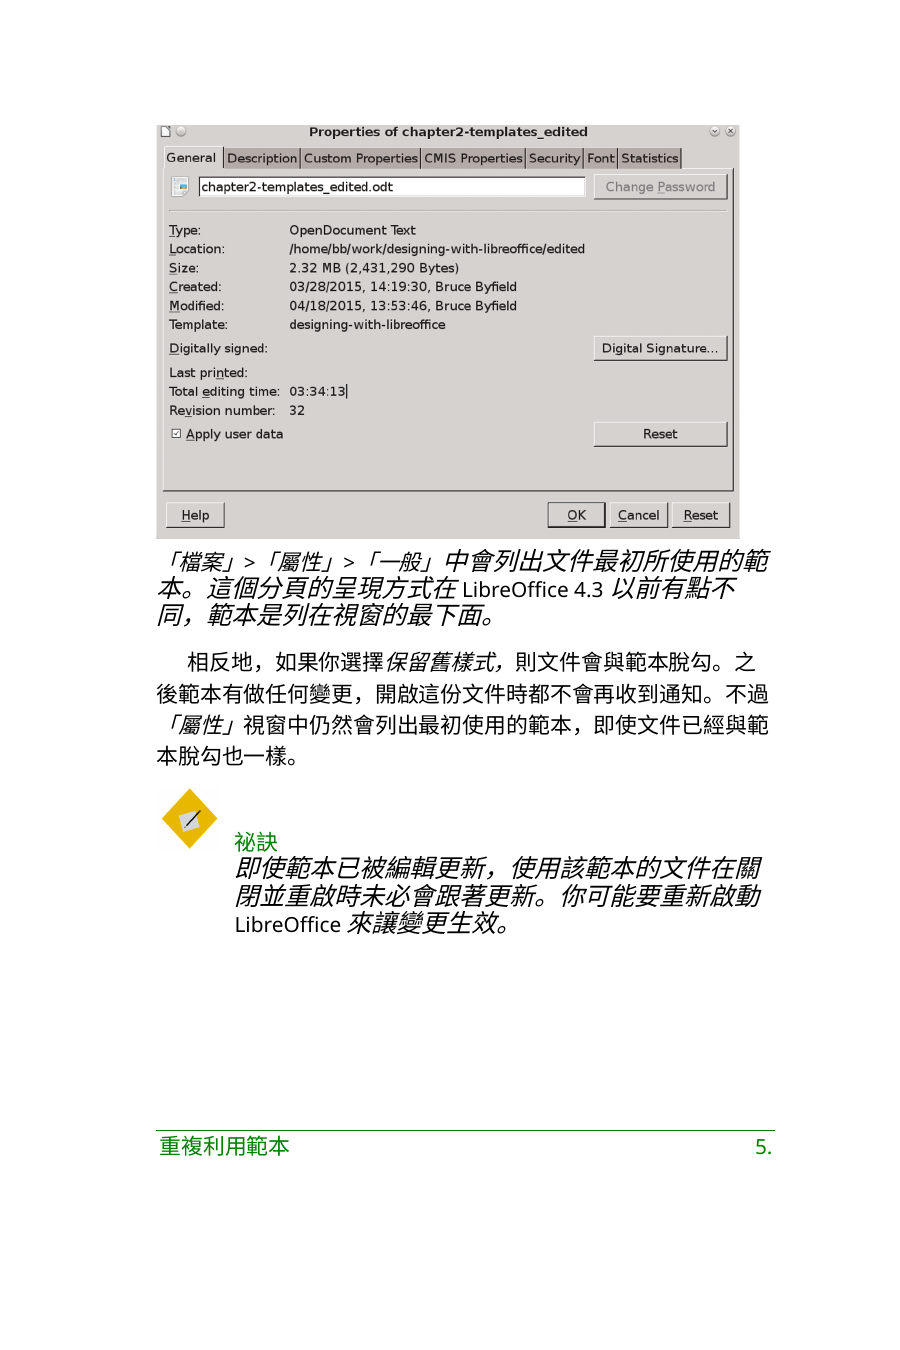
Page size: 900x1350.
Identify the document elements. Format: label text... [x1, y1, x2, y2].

table_cell 「檔案」>「屬性」>「一般」中會列出文件最初所使用的範本。這個分頁的呈現方式在 LibreOffice 4.3 以前有點不同，範本是列在視窗的最下面。 [156, 541, 775, 630]
picture [156, 125, 740, 539]
table_header [156, 125, 775, 541]
list 祕訣 [156, 786, 775, 856]
picture [157, 787, 220, 850]
text 相反地，如果你選擇保留舊樣式，則文件會與範本脫勾。之後範本有做任何變更，開啟這份文件時都不會再收到通知。不過「屬性」視窗中仍然會列出最初使用的範本，即使文件已經與範本脫勾也一樣。 [156, 646, 775, 771]
text 即使範本已被編輯更新，使用該範本的文件在關閉並重啟時未必會跟著更新。你可能要重新啟動 LibreOffice 來讓變更生效。 [234, 856, 775, 937]
